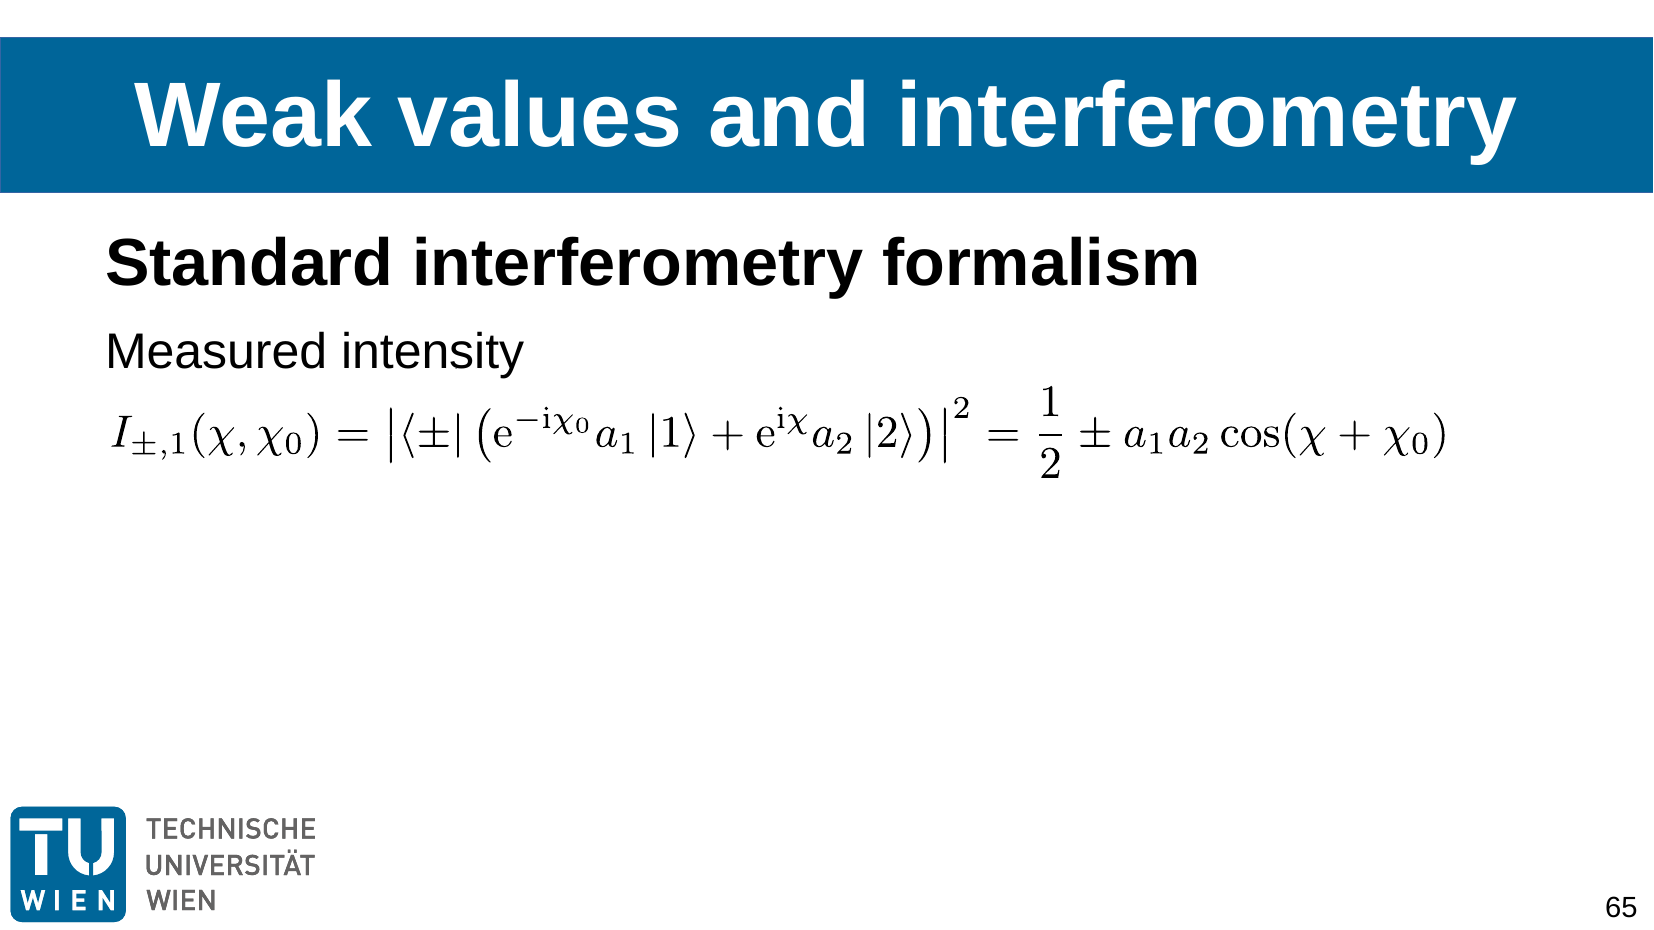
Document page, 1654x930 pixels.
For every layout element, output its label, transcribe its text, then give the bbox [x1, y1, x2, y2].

title Weak values and interferometry [0, 37, 1653, 193]
picture [93, 368, 1462, 492]
list Standard interferometry formalism Measured intensity [105, 225, 1593, 765]
